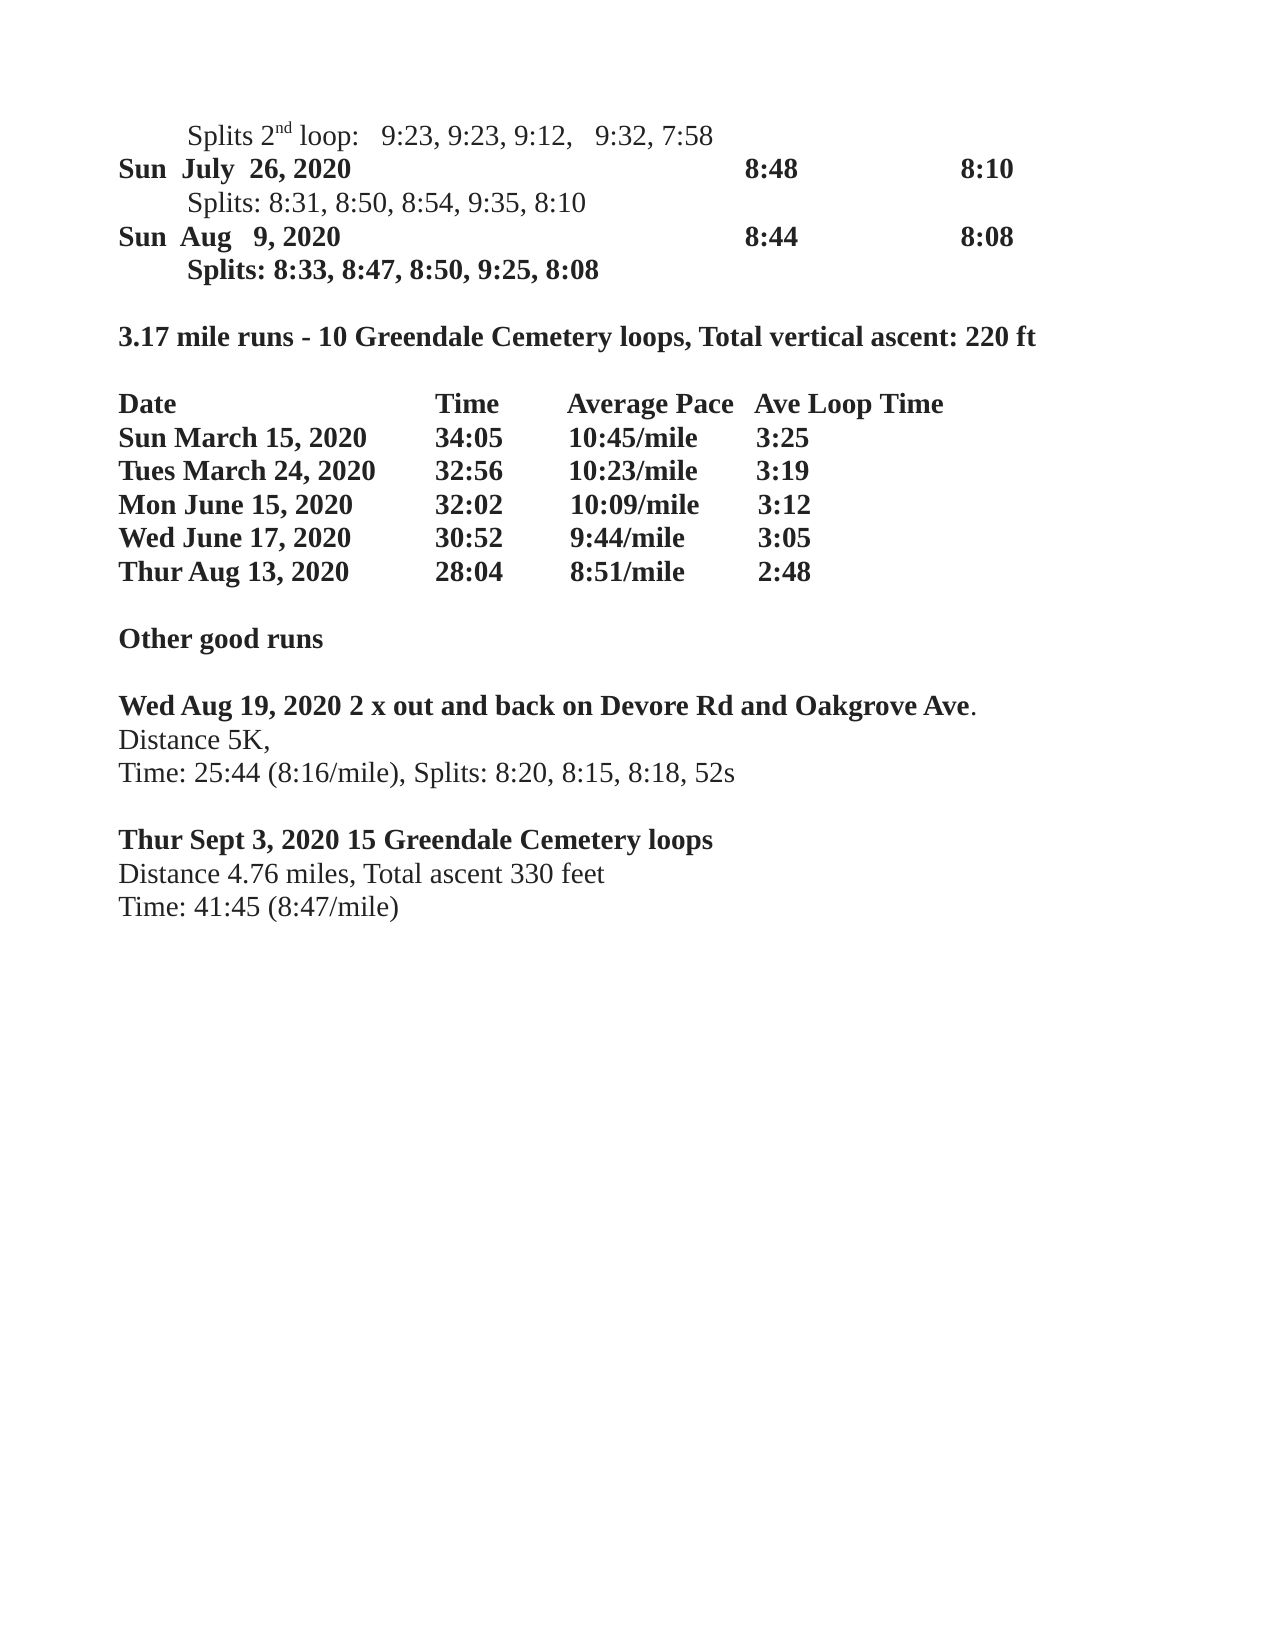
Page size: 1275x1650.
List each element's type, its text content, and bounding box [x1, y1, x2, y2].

text Sun March 15, 2020 34:05 10:45/mile 3:25 [118, 420, 1161, 453]
text Other good runs [118, 621, 1161, 655]
text Mon June 15, 2020 32:02 10:09/mile 3:12 [118, 487, 1161, 521]
text Date Time Average Pace Ave Loop Time [118, 386, 1161, 420]
text Sun Aug 9, 2020 8:44 8:08 Splits: 8:33, 8:47, 8:50, 9:25, 8:08 [118, 219, 1161, 286]
text Distance 5K, [118, 722, 1161, 755]
text Time: 41:45 (8:47/mile) [118, 889, 1161, 923]
text Thur Aug 13, 2020 28:04 8:51/mile 2:48 [118, 554, 1161, 588]
text Time: 25:44 (8:16/mile), Splits: 8:20, 8:15, 8:18, 52s [118, 755, 1161, 789]
text Wed Aug 19, 2020 2 x out and back on Devore Rd and Oakgrove Ave. [118, 688, 1161, 722]
text Sun July 26, 2020 8:48 8:10 Splits: 8:31, 8:50, 8:54, 9:35, 8:10 [118, 152, 1161, 219]
list 3.17 mile runs - 10 Greendale Cemetery loops, Total vertical ascent: 220 ft [118, 319, 1161, 353]
text Thur Sept 3, 2020 15 Greendale Cemetery loops [118, 822, 1161, 856]
text Distance 4.76 miles, Total ascent 330 feet [118, 856, 1161, 889]
text Tues March 24, 2020 32:56 10:23/mile 3:19 [118, 453, 1161, 487]
text Wed June 17, 2020 30:52 9:44/mile 3:05 [118, 521, 1161, 554]
text Splits 2nd loop: 9:23, 9:23, 9:12, 9:32, 7:58 [118, 118, 1161, 152]
